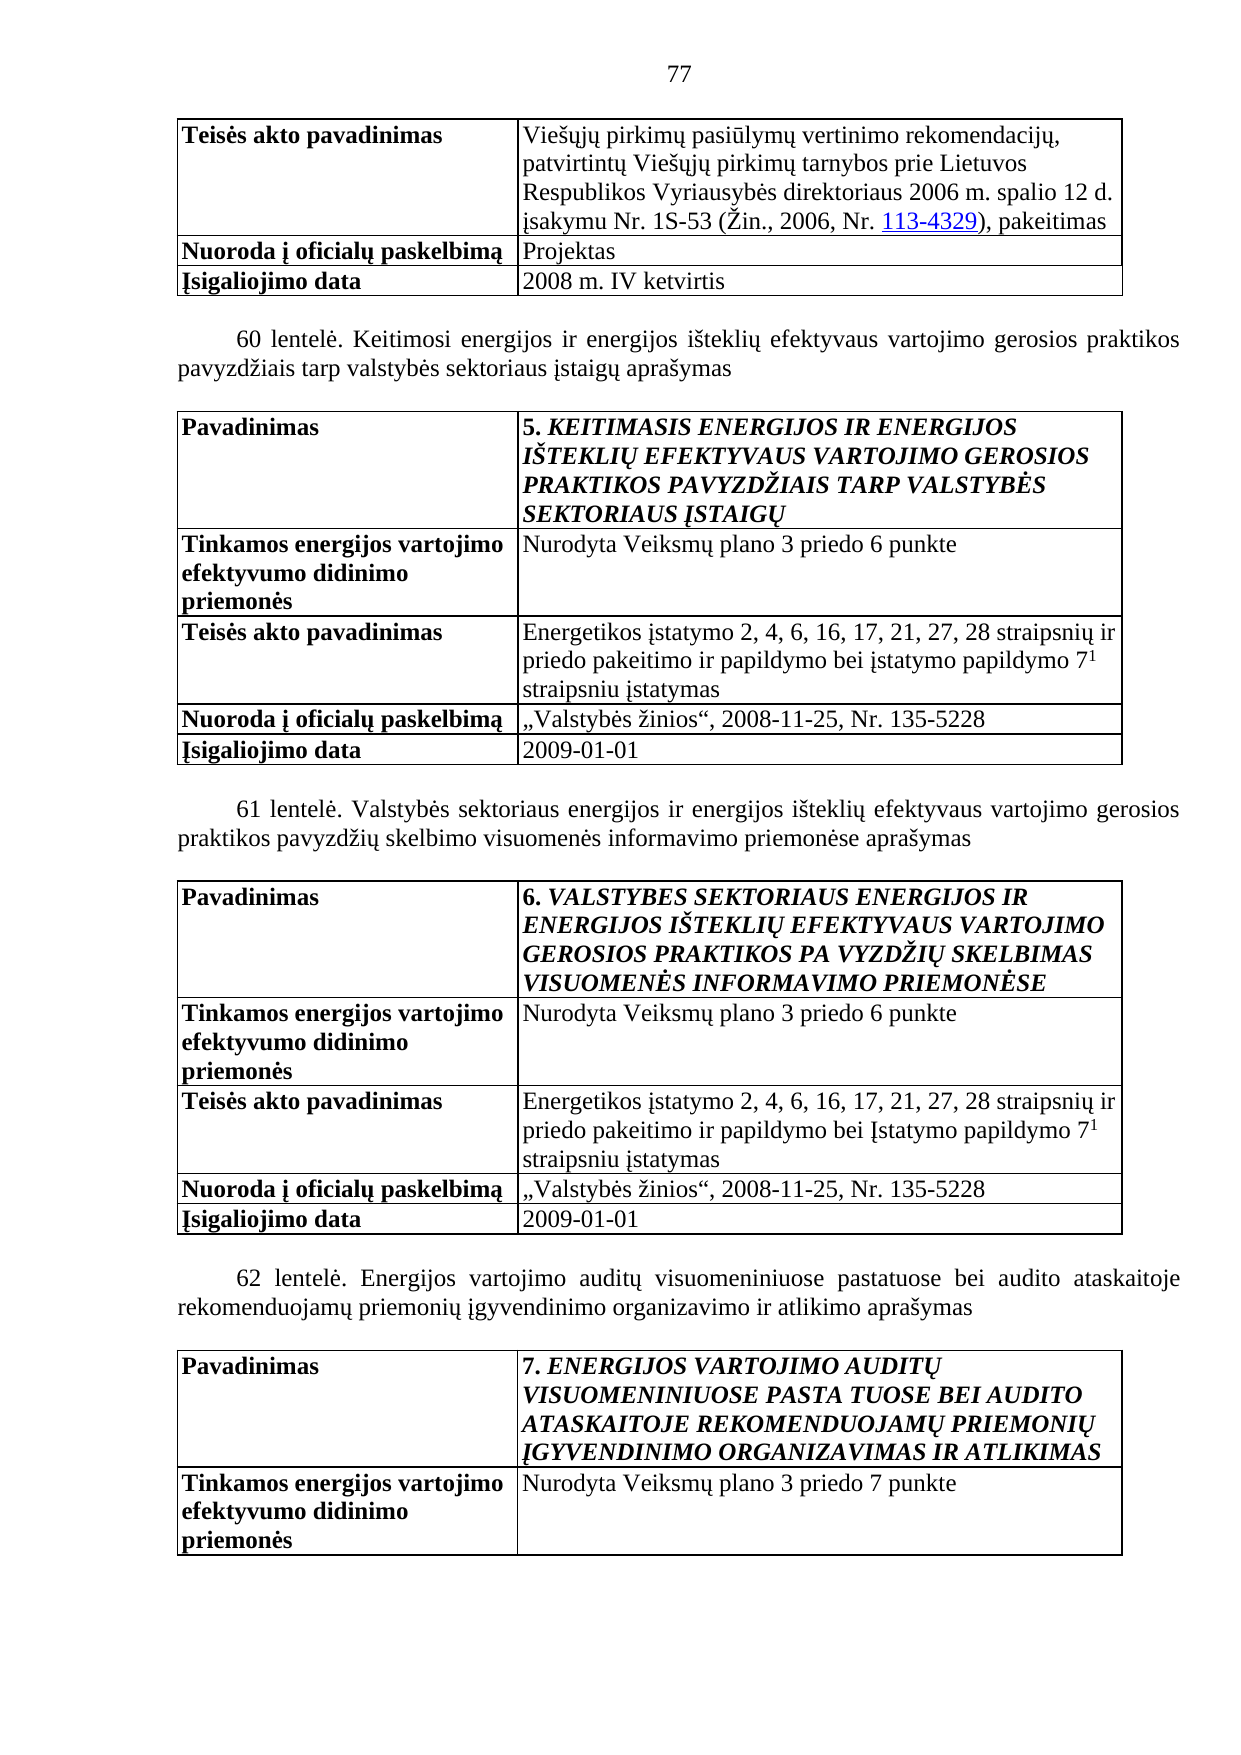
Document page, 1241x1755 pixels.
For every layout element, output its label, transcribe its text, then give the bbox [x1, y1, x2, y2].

table_cell Teisės akto pavadinimas [178, 120, 517, 235]
table_cell Nuoroda į oficialų paskelbimą [178, 1174, 517, 1203]
table_header Pavadinimas [178, 412, 517, 527]
table_cell Nurodyta Veiksmų plano 3 priedo 6 punkte [519, 529, 1121, 615]
table_cell Energetikos įstatymo 2, 4, 6, 16, 17, 21, 27, 28 straipsnių ir priedo pakeitimo ir papildymo bei Įstatymo papildymo 71 straipsniu įstatymas [519, 1086, 1121, 1172]
table_cell 2008 m. IV ketvirtis [519, 266, 1122, 295]
table_header 6. VALSTYBES SEKTORIAUS ENERGIJOS IR ENERGIJOS IŠTEKLIŲ EFEKTYVAUS VARTOJIMO GEROSIOS PRAKTIKOS PA VYZDŽIŲ SKELBIMAS VISUOMENĖS INFORMAVIMO PRIEMONĖSE [519, 882, 1121, 997]
table_header Pavadinimas [178, 1351, 517, 1466]
table_header 5. KEITIMASIS ENERGIJOS IR ENERGIJOS IŠTEKLIŲ EFEKTYVAUS VARTOJIMO GEROSIOS PRAKTIKOS PAVYZDŽIAIS TARP VALSTYBĖS SEKTORIAUS ĮSTAIGŲ [519, 412, 1121, 527]
text 60 lentelė. Keitimosi energijos ir energijos išteklių efektyvaus vartojimo gerosios praktikos pavyzdžiais tarp valstybės sektoriaus įstaigų aprašymas [177, 324, 1181, 382]
table_cell Energetikos įstatymo 2, 4, 6, 16, 17, 21, 27, 28 straipsnių ir priedo pakeitimo ir papildymo bei įstatymo papildymo 71 straipsniu įstatymas [519, 617, 1121, 703]
table_header 7. ENERGIJOS VARTOJIMO AUDITŲ VISUOMENINIUOSE PASTA TUOSE BEI AUDITO ATASKAITOJE REKOMENDUOJAMŲ PRIEMONIŲ ĮGYVENDINIMO ORGANIZAVIMAS IR ATLIKIMAS [518, 1351, 1121, 1466]
table_cell 2009-01-01 [519, 1204, 1121, 1233]
table_cell Nuoroda į oficialų paskelbimą [178, 705, 517, 733]
table_cell Tinkamos energijos vartojimo efektyvumo didinimo priemonės [178, 998, 517, 1084]
table_cell Projektas [519, 236, 1121, 265]
table_cell Nurodyta Veiksmų plano 3 priedo 7 punkte [518, 1468, 1121, 1554]
table_cell Nuoroda į oficialų paskelbimą [178, 236, 517, 265]
table_header Pavadinimas [178, 882, 517, 997]
text 61 lentelė. Valstybės sektoriaus energijos ir energijos išteklių efektyvaus vartojimo gerosios praktikos pavyzdžių skelbimo visuomenės informavimo priemonėse aprašymas [177, 794, 1181, 851]
table_cell 2009-01-01 [519, 735, 1121, 764]
table_cell „Valstybės žinios“, 2008-11-25, Nr. 135-5228 [519, 1174, 1121, 1203]
table_cell Tinkamos energijos vartojimo efektyvumo didinimo priemonės [178, 529, 517, 615]
table_cell Teisės akto pavadinimas [178, 617, 517, 703]
table_cell Įsigaliojimo data [178, 266, 517, 295]
table_cell Teisės akto pavadinimas [178, 1086, 517, 1172]
table_cell „Valstybės žinios“, 2008-11-25, Nr. 135-5228 [519, 705, 1121, 733]
table_cell Tinkamos energijos vartojimo efektyvumo didinimo priemonės [178, 1468, 517, 1554]
table_cell Įsigaliojimo data [178, 1204, 517, 1233]
text 62 lentelė. Energijos vartojimo auditų visuomeniniuose pastatuose bei audito ataskaitoje rekomenduojamų priemonių įgyvendinimo organizavimo ir atlikimo aprašymas [177, 1263, 1181, 1321]
table_cell Įsigaliojimo data [178, 735, 517, 764]
table_cell Nurodyta Veiksmų plano 3 priedo 6 punkte [519, 998, 1121, 1084]
table_cell Viešųjų pirkimų pasiūlymų vertinimo rekomendacijų, patvirtintų Viešųjų pirkimų tarnybos prie Lietuvos Respublikos Vyriausybės direktoriaus 2006 m. spalio 12 d. įsakymu Nr. 1S-53 (Žin., 2006, Nr. 113-4329), pakeitimas [519, 120, 1121, 235]
